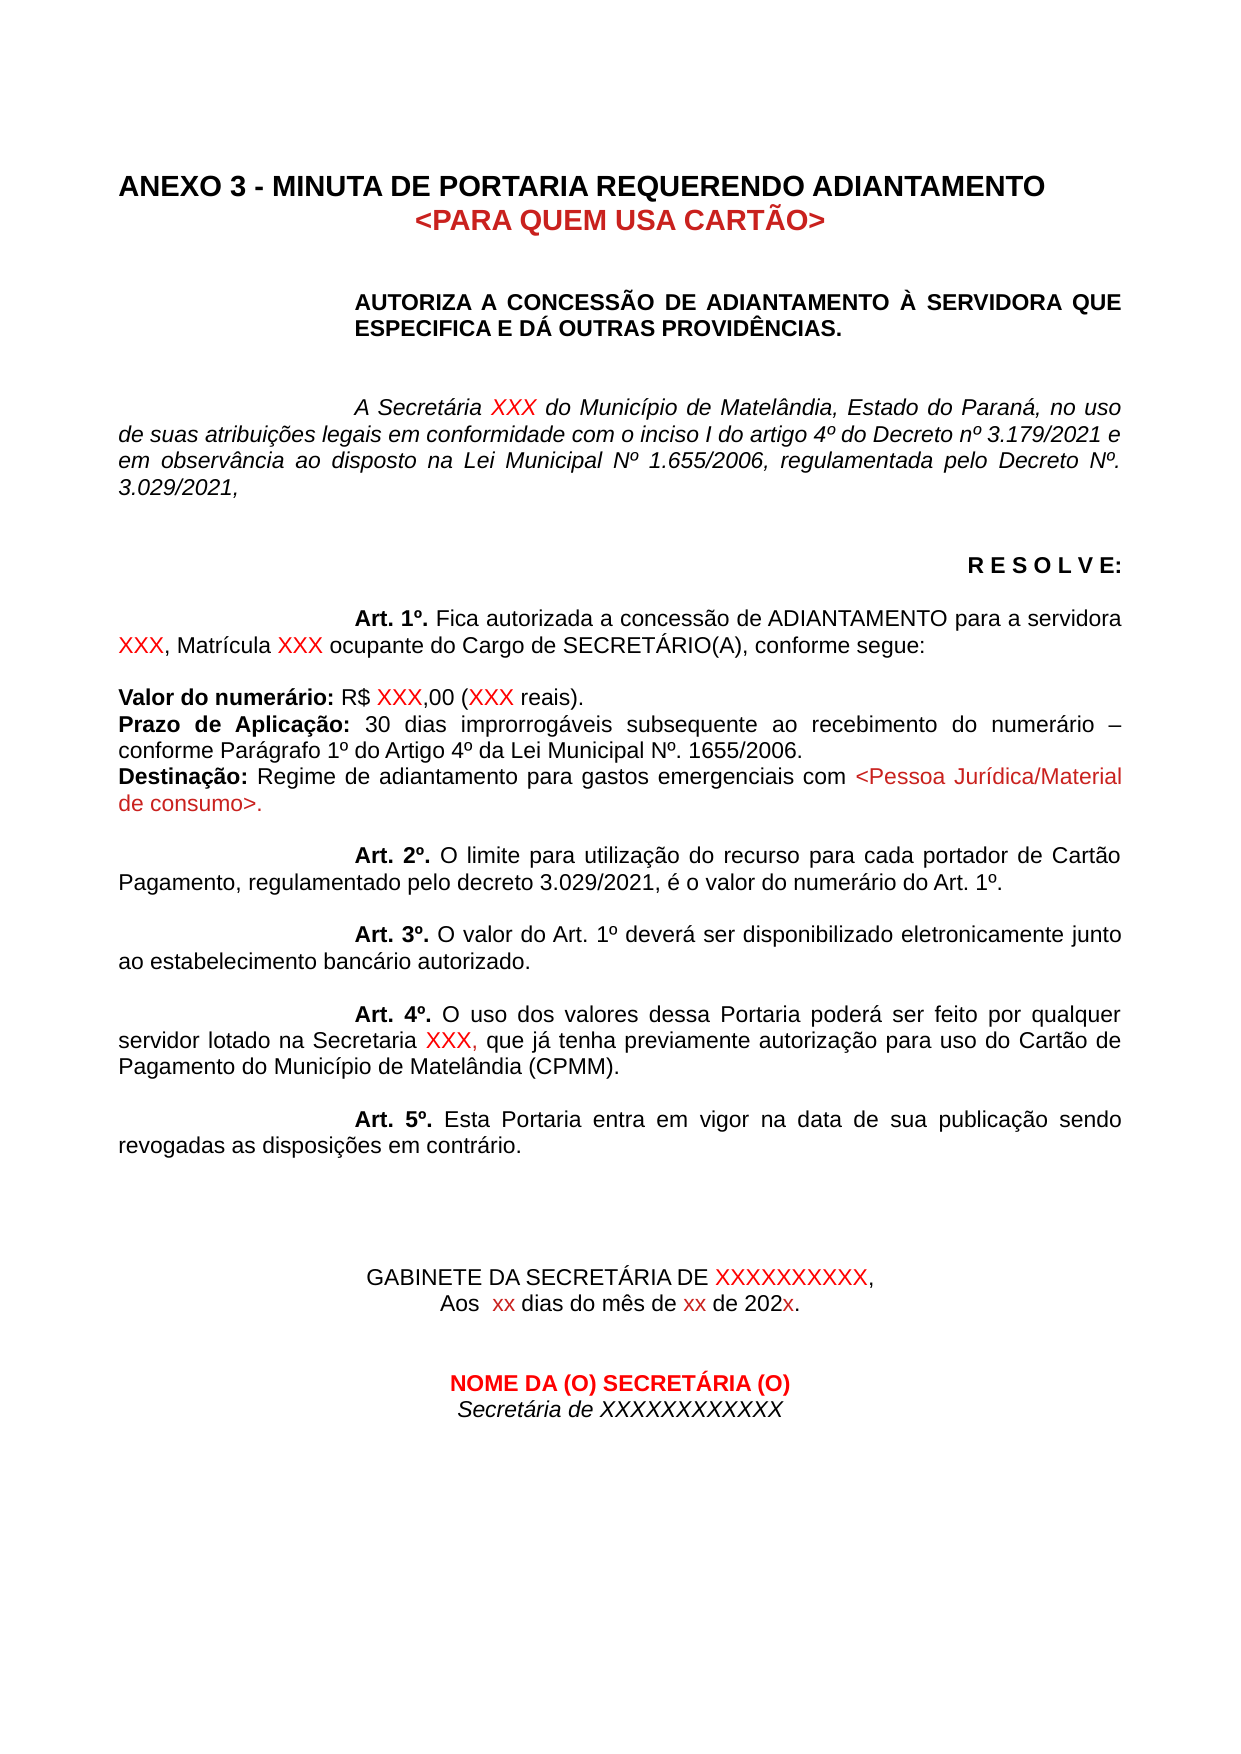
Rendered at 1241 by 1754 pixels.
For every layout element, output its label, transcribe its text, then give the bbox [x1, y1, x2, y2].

text Destinação: Regime de adiantamento para gastos emergenciais com <Pessoa Jurídica/Material de consumo>. [118, 763, 1122, 816]
text Secretária de XXXXXXXXXXXX [118, 1396, 1122, 1422]
text Art. 5º. Esta Portaria entra em vigor na data de sua publicação sendo revogadas as disposições em contrário. [118, 1106, 1122, 1159]
text <PARA QUEM USA CARTÃO> [118, 203, 1122, 236]
text Art. 3º. O valor do Art. 1º deverá ser disponibilizado eletronicamente junto ao estabelecimento bancário autorizado. [118, 921, 1122, 974]
text NOME DA (O) SECRETÁRIA (O) [118, 1369, 1122, 1396]
text AUTORIZA A CONCESSÃO DE ADIANTAMENTO À SERVIDORA QUE ESPECIFICA E DÁ OUTRAS PROVIDÊNCIAS. [354, 289, 1122, 342]
subtitle ANEXO 3 - MINUTA DE PORTARIA REQUERENDO ADIANTAMENTO [118, 169, 1122, 203]
text Art. 1º. Fica autorizada a concessão de ADIANTAMENTO para a servidora XXX, Matrícula XXX ocupante do Cargo de SECRETÁRIO(A), conforme segue: [118, 605, 1122, 658]
text R E S O L V E: [118, 552, 1122, 579]
text Art. 4º. O uso dos valores dessa Portaria poderá ser feito por qualquer servidor lotado na Secretaria XXX, que já tenha previamente autorização para uso do Cartão de Pagamento do Município de Matelândia (CPMM). [118, 1001, 1122, 1079]
text GABINETE DA SECRETÁRIA DE XXXXXXXXXX, [118, 1264, 1122, 1290]
text Aos xx dias do mês de xx de 202x. [118, 1290, 1122, 1317]
text Art. 2º. O limite para utilização do recurso para cada portador de Cartão Pagamento, regulamentado pelo decreto 3.029/2021, é o valor do numerário do Art. 1º. [118, 842, 1122, 895]
text Valor do numerário: R$ XXX,00 (XXX reais). [118, 684, 1122, 711]
text Prazo de Aplicação: 30 dias improrrogáveis subsequente ao recebimento do numerário – conforme Parágrafo 1º do Artigo 4º da Lei Municipal Nº. 1655/2006. [118, 711, 1122, 763]
text A Secretária XXX do Município de Matelândia, Estado do Paraná, no uso de suas atribuições legais em conformidade com o inciso I do artigo 4º do Decreto nº 3.179/2021 e em observância ao disposto na Lei Municipal Nº 1.655/2006, regulamentada pelo Decreto Nº. 3.029/2021, [118, 394, 1122, 500]
